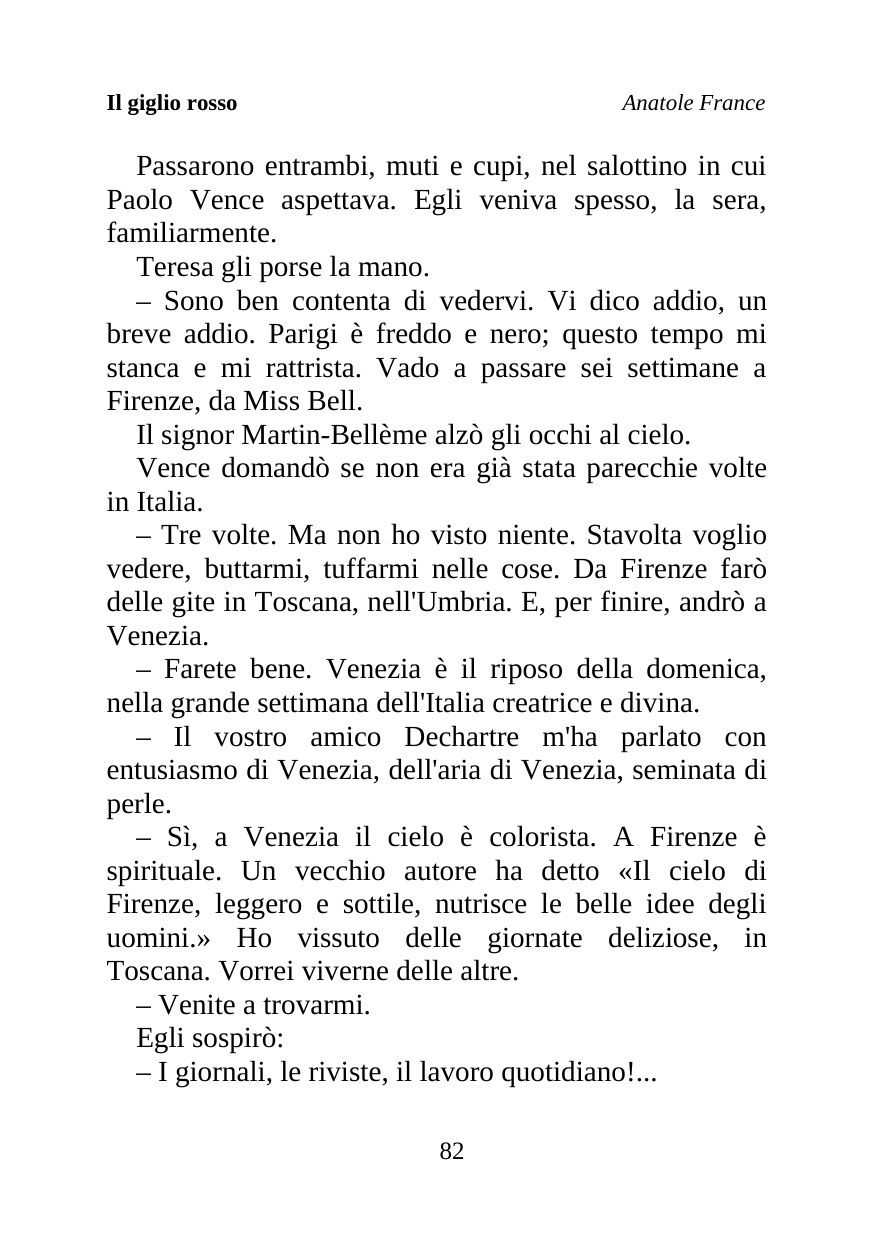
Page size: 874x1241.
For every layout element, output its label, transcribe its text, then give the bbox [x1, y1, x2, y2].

text – Tre volte. Ma non ho visto niente. Stavolta voglio vedere, buttarmi, tuffarmi nelle cose. Da Firenze farò delle gite in Toscana, nell'Umbria. E, per finire, andrò a Venezia. [106, 517, 768, 652]
text Vence domandò se non era già stata parecchie volte in Italia. [106, 450, 768, 517]
text Passarono entrambi, muti e cupi, nel salottino in cui Paolo Vence aspettava. Egli veniva spesso, la sera, familiarmente. [106, 148, 768, 249]
text Teresa gli porse la mano. [106, 249, 768, 283]
text Egli sospirò: [106, 1021, 768, 1054]
text – Il vostro amico Dechartre m'ha parlato con entusiasmo di Venezia, dell'aria di Venezia, seminata di perle. [106, 719, 768, 819]
text – Venite a trovarmi. [106, 987, 768, 1021]
text – Farete bene. Venezia è il riposo della domenica, nella grande settimana dell'Italia creatrice e divina. [106, 652, 768, 719]
text – I giornali, le riviste, il lavoro quotidiano!... [106, 1054, 768, 1088]
text – Sono ben contenta di vedervi. Vi dico addio, un breve addio. Parigi è freddo e nero; questo tempo mi stanca e mi rattrista. Vado a passare sei settimane a Firenze, da Miss Bell. [106, 283, 768, 417]
text Il signor Martin-Bellème alzò gli occhi al cielo. [106, 417, 768, 450]
text – Sì, a Venezia il cielo è colorista. A Firenze è spirituale. Un vecchio autore ha detto «Il cielo di Firenze, leggero e sottile, nutrisce le belle idee degli uomini.» Ho vissuto delle giornate deliziose, in Toscana. Vorrei viverne delle altre. [106, 819, 768, 987]
